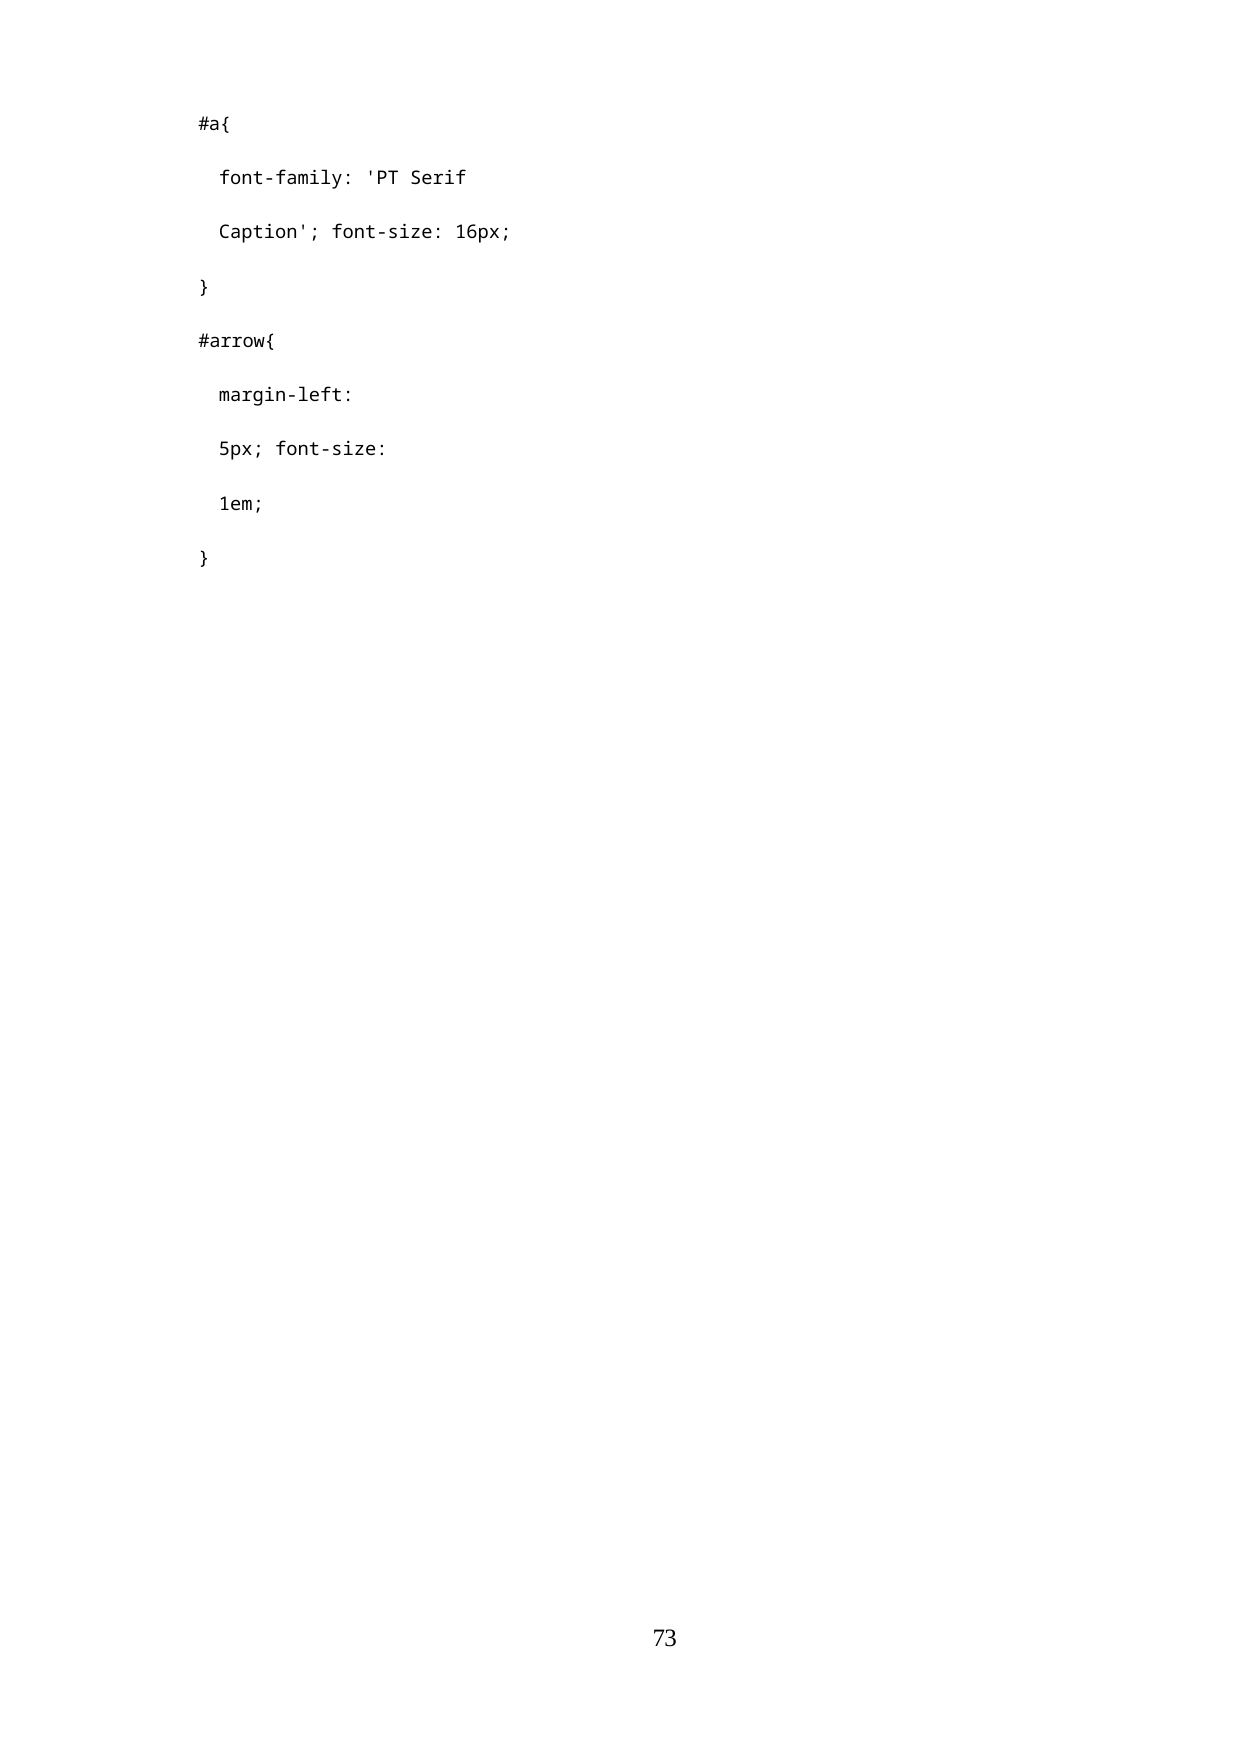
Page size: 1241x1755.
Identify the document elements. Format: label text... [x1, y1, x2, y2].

text } [198, 273, 1241, 299]
text #a{ [198, 110, 1241, 136]
text } [198, 544, 1241, 570]
text margin-left: 5px; font-size: 1em; [219, 381, 394, 515]
text #arrow{ [198, 327, 1241, 353]
text font-family: 'PT Serif Caption'; font-size: 16px; [219, 164, 549, 244]
